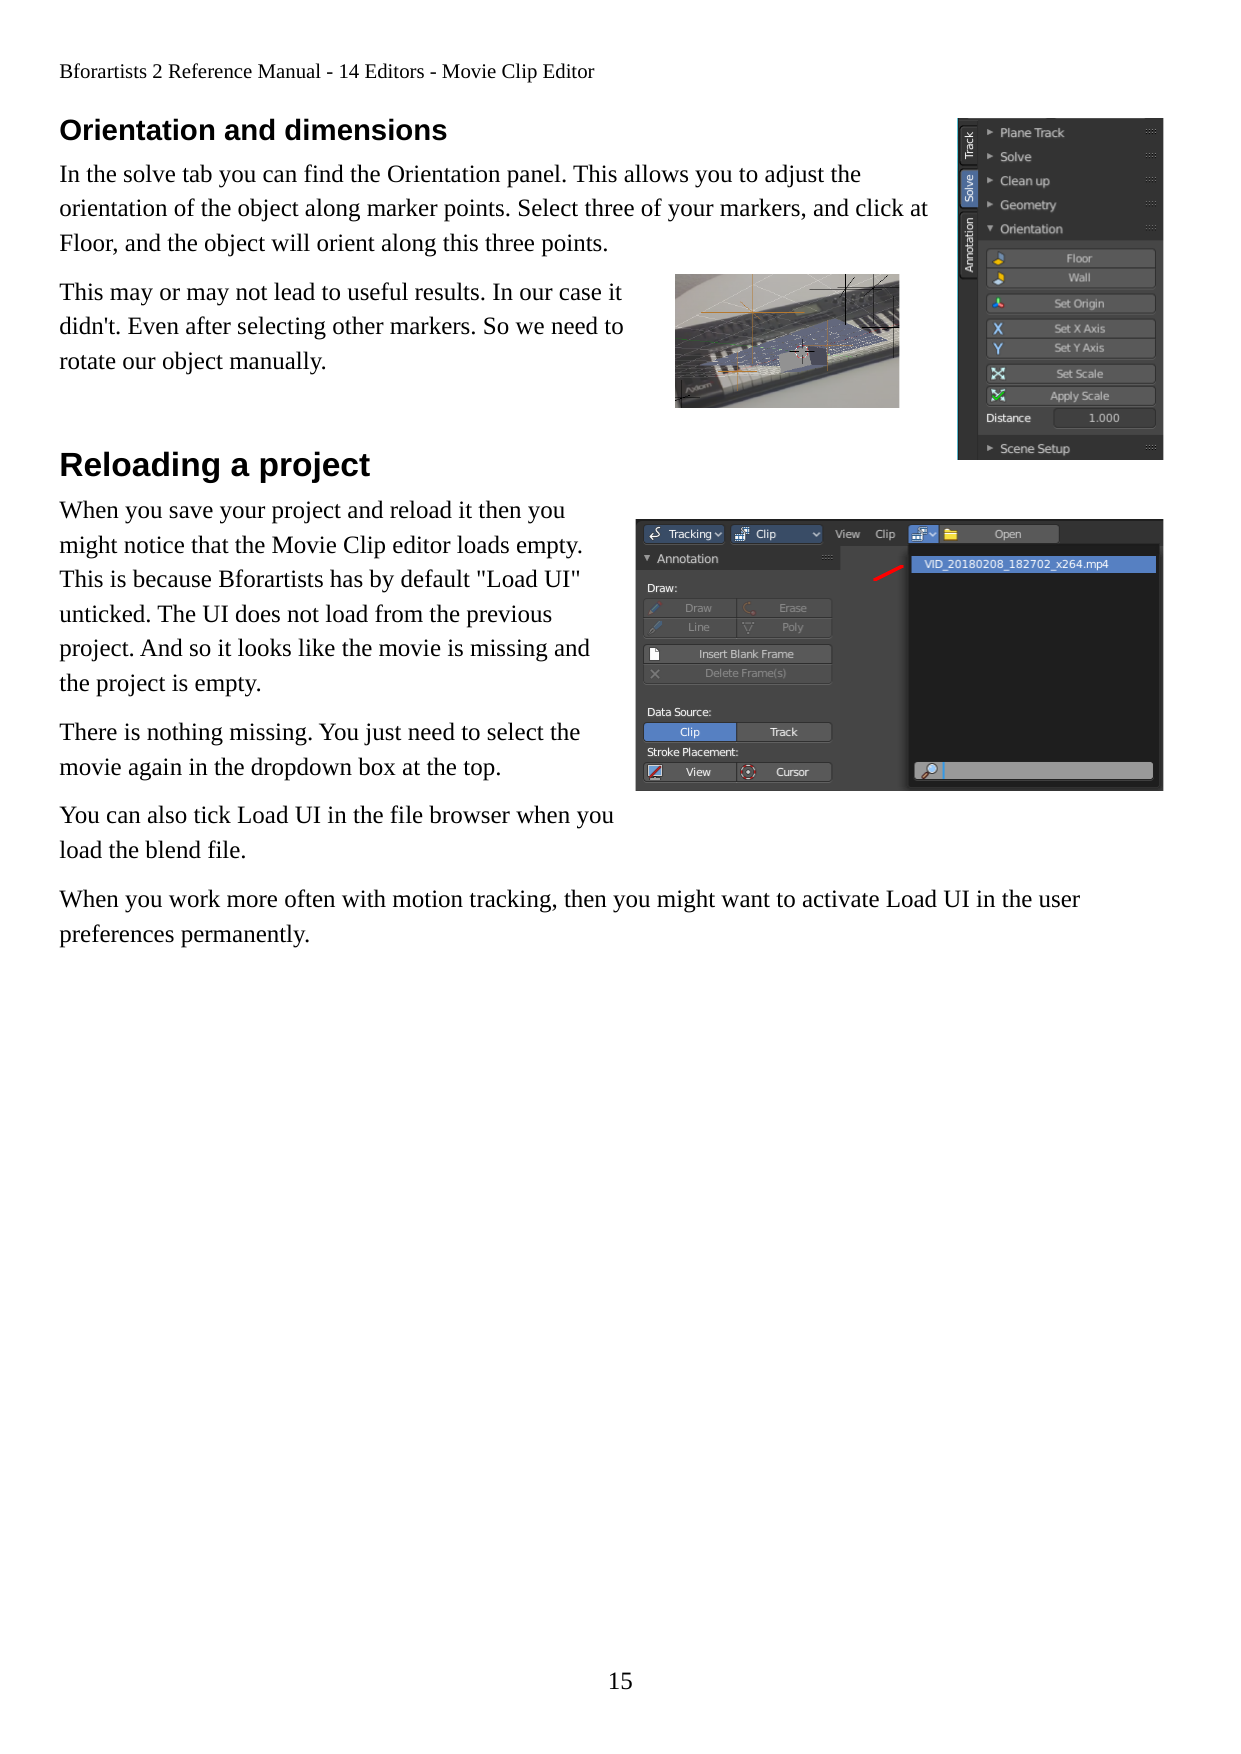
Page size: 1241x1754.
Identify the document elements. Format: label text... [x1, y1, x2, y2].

text [900, 277, 957, 374]
text When you save your project and reload it then you might notice that the Movie Clip editor loads empty. This is because Bforartists has by default "Load UI" unticked. The UI does not load from the previous project. And so it looks like the movie is missing and the project is empty. [59, 496, 1181, 697]
text There is nothing missing. You just need to select the movie again in the dropdown box at the top. [59, 717, 635, 780]
text This may or may not lead to useful results. In our case it didn't. Even after selecting other markers. So we need to rotate our object manually. [59, 277, 675, 374]
picture [957, 118, 1164, 460]
text When you work more often with motion tracking, then you might want to activate Load UI in the user preferences permanently. [59, 884, 1181, 947]
subtitle Reloading a project [59, 444, 1181, 483]
subtitle Orientation and dimensions [59, 113, 1181, 146]
text You can also tick Load UI in the file browser when you load the blend file. [59, 801, 1181, 864]
text In the solve tab you can find the Orientation panel. This allows you to adjust the orientation of the object along marker points. Select three of your markers, and click at Floor, and the object will orient along this three points. [59, 159, 957, 257]
picture [675, 274, 900, 408]
picture [635, 519, 1164, 791]
